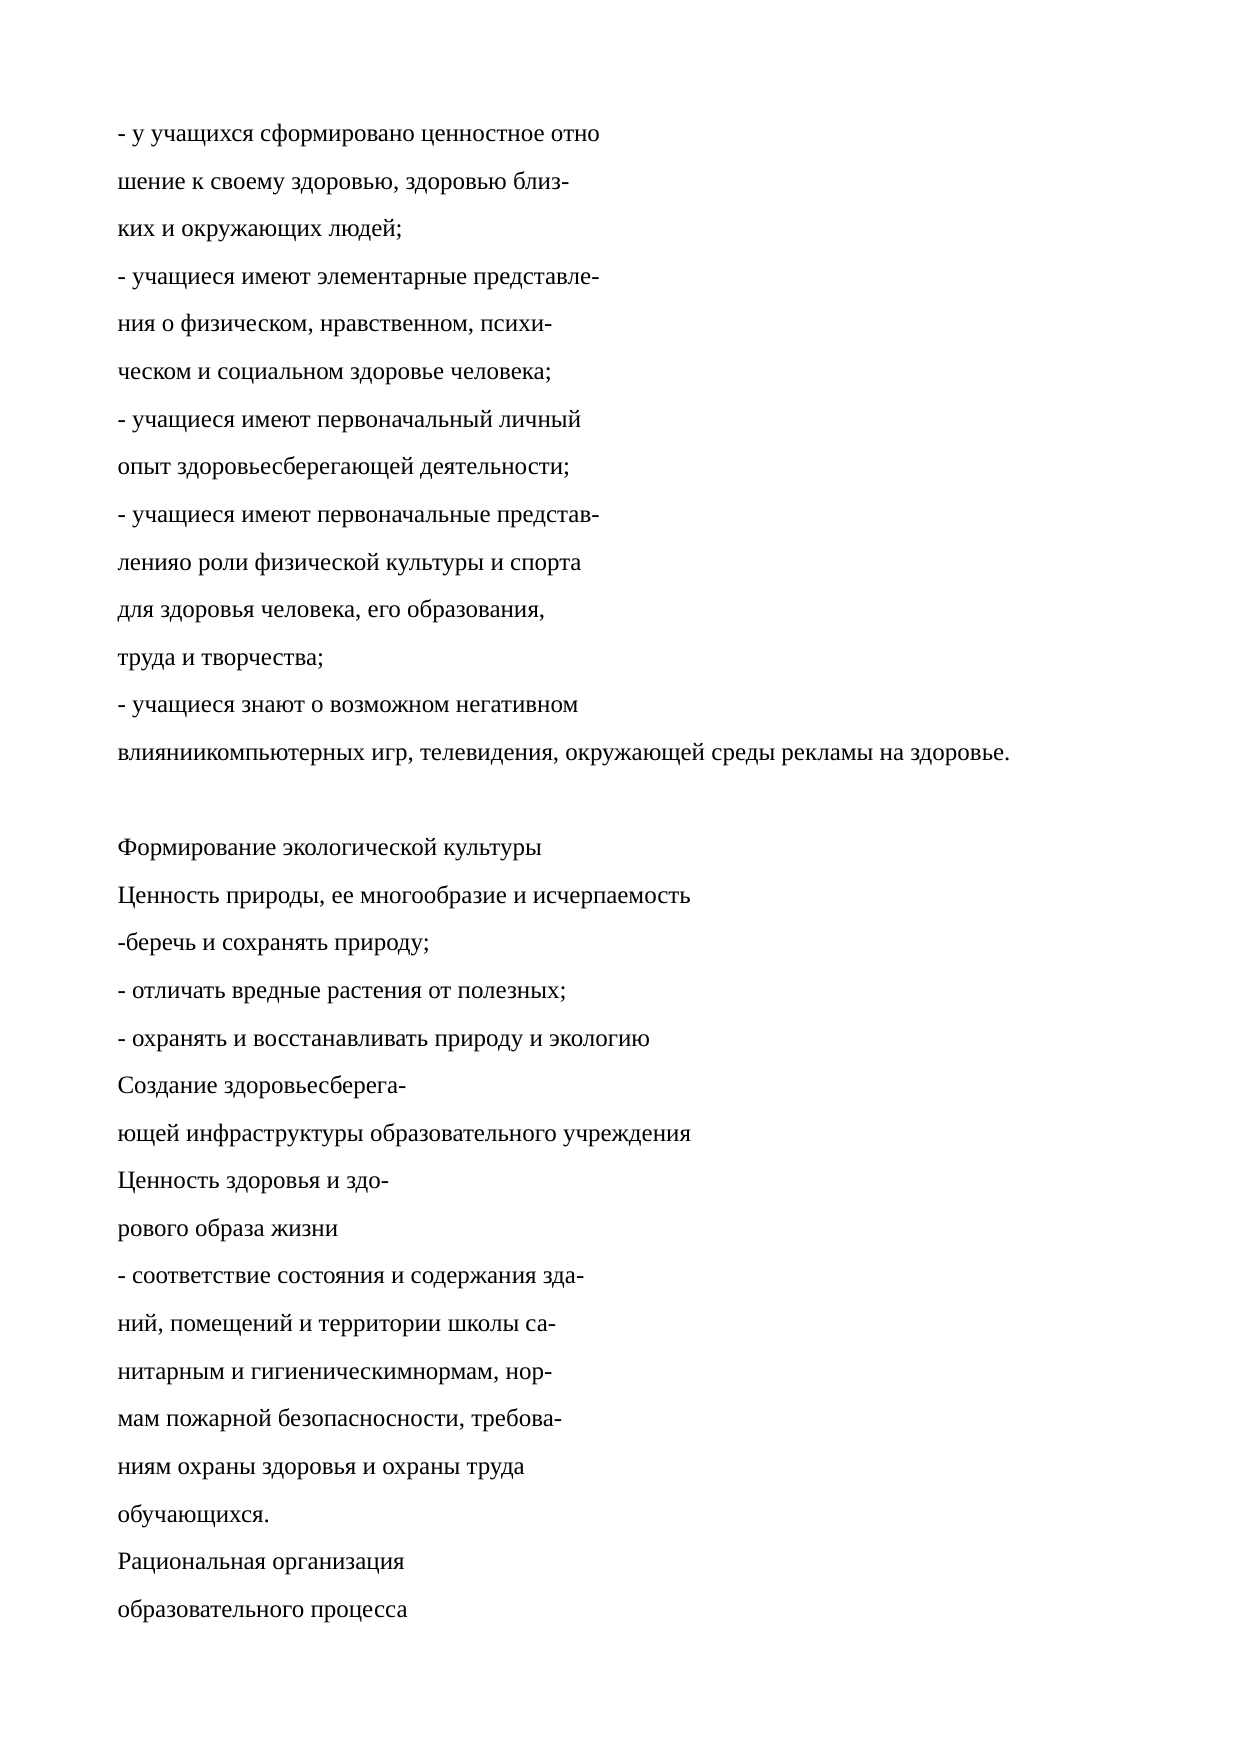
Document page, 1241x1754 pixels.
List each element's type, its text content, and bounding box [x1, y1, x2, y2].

text - учащиеся имеют элементарные представле- [117, 261, 1123, 290]
text ленияо роли физической культуры и спорта [117, 547, 1123, 575]
text обучающихся. [117, 1499, 1123, 1527]
text образовательного процесса [117, 1594, 1123, 1623]
text ниям охраны здоровья и охраны труда [117, 1451, 1123, 1480]
text - учащиеся имеют первоначальные представ- [117, 499, 1123, 528]
text Создание здоровьесберега- [117, 1070, 1123, 1099]
text -беречь и сохранять природу; [117, 927, 1123, 956]
text труда и творчества; [117, 642, 1123, 671]
text Рациональная организация [117, 1546, 1123, 1575]
text ческом и социальном здоровье человека; [117, 356, 1123, 385]
text рового образа жизни [117, 1213, 1123, 1242]
text - отличать вредные растения от полезных; [117, 975, 1123, 1004]
text - учащиеся имеют первоначальный личный [117, 404, 1123, 432]
text опыт здоровьесберегающей деятельности; [117, 451, 1123, 480]
text влияниикомпьютерных игр, телевидения, окружающей среды рекламы на здоровье. [117, 737, 1123, 766]
text - охранять и восстанавливать природу и экологию [117, 1023, 1123, 1051]
text ний, помещений и территории школы са- [117, 1308, 1123, 1337]
text - учащиеся знают о возможном негативном [117, 689, 1123, 718]
text - соответствие состояния и содержания зда- [117, 1261, 1123, 1289]
text Ценность здоровья и здо- [117, 1165, 1123, 1194]
text Ценность природы, ее многообразие и исчерпаемость [117, 880, 1123, 908]
text мам пожарной безопасносности, требова- [117, 1403, 1123, 1432]
text нитарным и гигиеническимнормам, нор- [117, 1356, 1123, 1384]
text для здоровья человека, его образования, [117, 594, 1123, 623]
text - у учащихся сформировано ценностное отно [117, 118, 1123, 147]
text ния о физическом, нравственном, психи- [117, 308, 1123, 337]
text ющей инфраструктуры образовательного учреждения [117, 1118, 1123, 1147]
text Формирование экологической культуры [117, 832, 1123, 861]
text шение к своему здоровью, здоровью близ- [117, 166, 1123, 194]
text ких и окружающих людей; [117, 213, 1123, 242]
